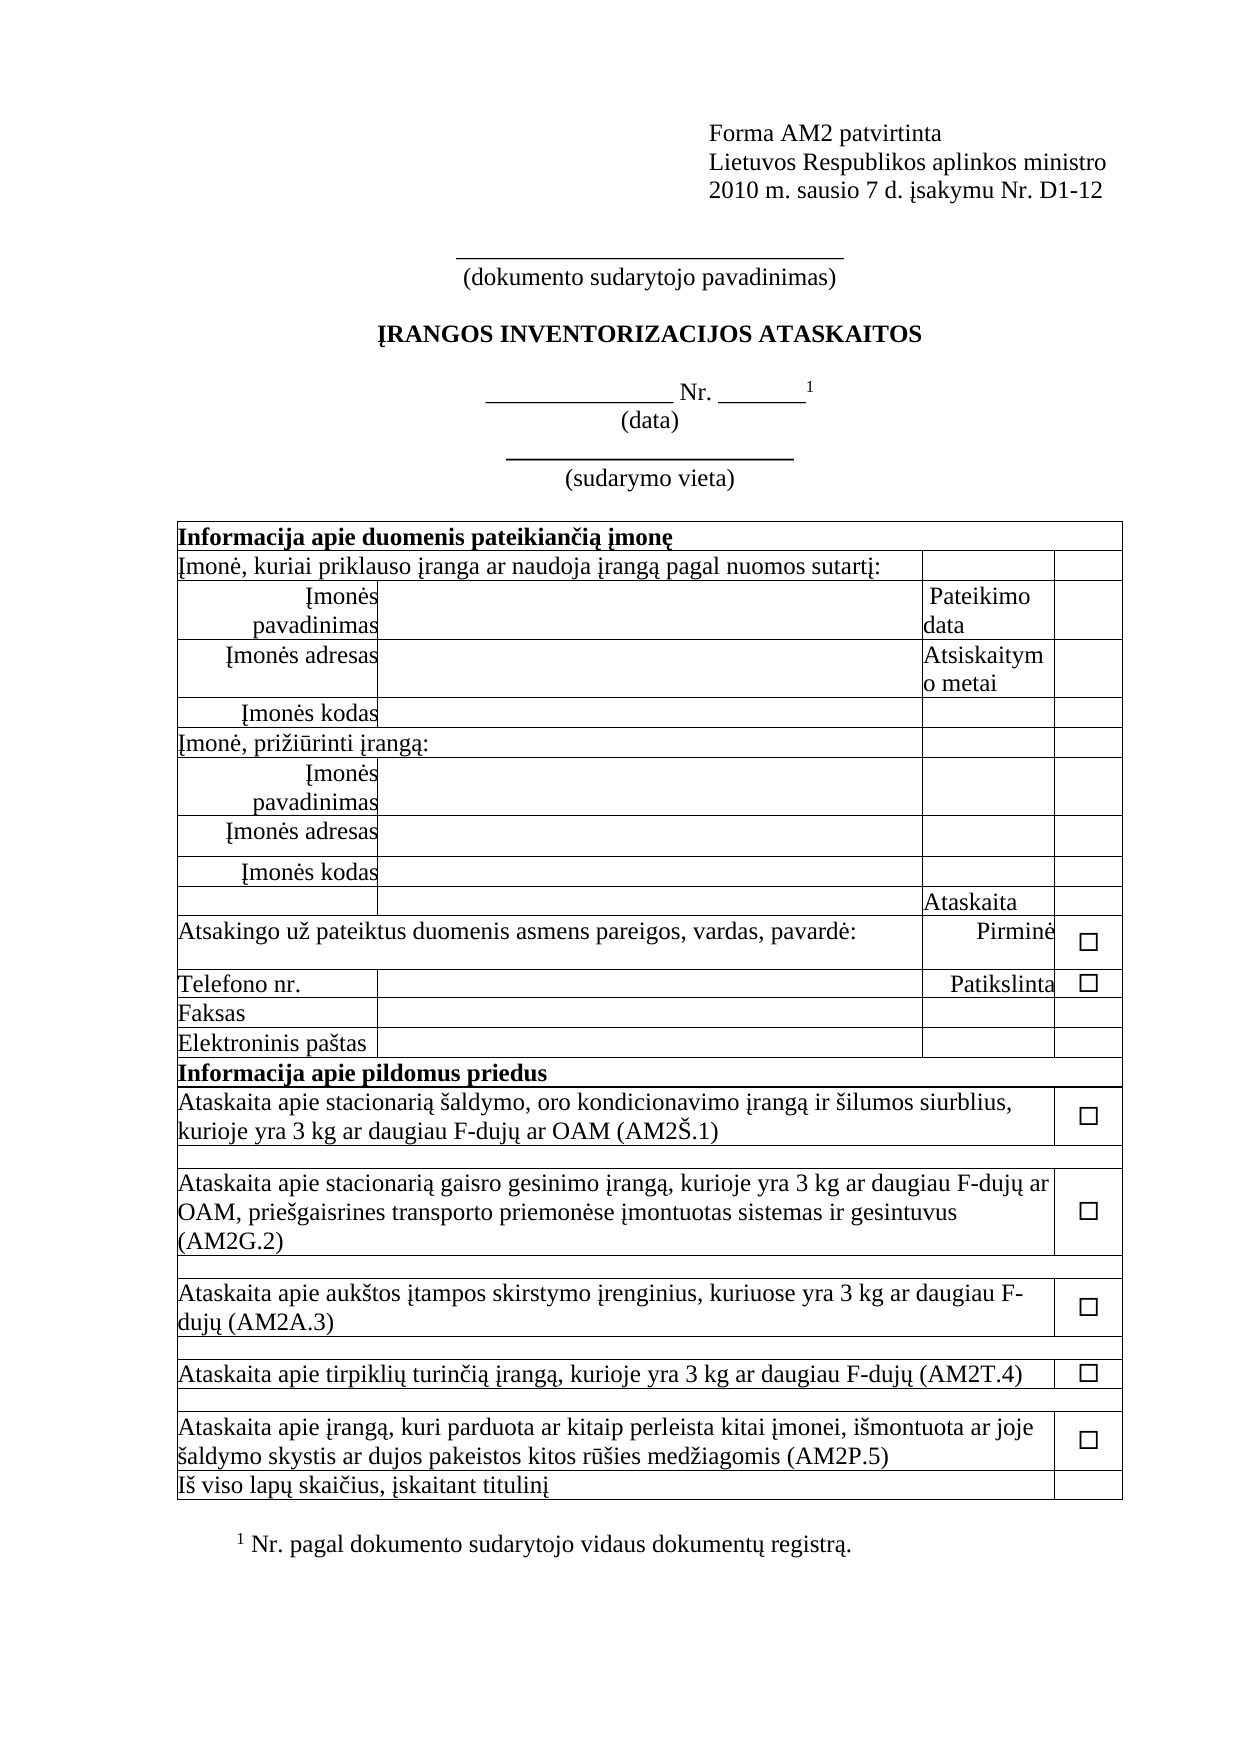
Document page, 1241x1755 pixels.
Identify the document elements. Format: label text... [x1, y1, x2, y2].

table_cell [923, 728, 1054, 757]
table_cell Įmonė, prižiūrinti įrangą: [178, 728, 922, 757]
table_cell Įmonės adresas [178, 640, 377, 697]
table_cell Įmonės pavadinimas [178, 758, 377, 815]
table_cell Ataskaita [923, 887, 1054, 915]
table_cell [378, 581, 922, 639]
table_cell Įmonės kodas [178, 857, 377, 886]
table_cell [378, 998, 922, 1027]
table_cell [] [1055, 916, 1122, 968]
table_cell [378, 640, 922, 697]
table_cell [923, 1028, 1054, 1057]
table_cell Įmonė, kuriai priklauso įranga ar naudoja įrangą pagal nuomos sutartį: [178, 551, 922, 580]
table_cell [1055, 1028, 1122, 1057]
table_cell Informacija apie pildomus priedus [178, 1058, 1122, 1086]
text (dokumento sudarytojo pavadinimas) [177, 262, 1122, 291]
table_cell [] [1055, 1169, 1122, 1255]
table_cell [178, 887, 377, 915]
text _______________________________ [177, 233, 1122, 262]
table_cell Įmonės pavadinimas [178, 581, 377, 639]
table_cell [1055, 581, 1122, 639]
table_cell [378, 857, 922, 886]
table_cell [] [1055, 1360, 1122, 1388]
table_cell Ataskaita apie stacionarią gaisro gesinimo įrangą, kurioje yra 3 kg ar daugiau F-dujų ar OAM, priešgaisrines transporto priemonėse įmontuotas sistemas ir gesintuvus (AM2G.2) [178, 1169, 1054, 1255]
table_cell [1055, 816, 1122, 856]
table_cell [] [1055, 1088, 1122, 1145]
table_cell Elektroninis paštas [178, 1028, 377, 1057]
table_cell [378, 816, 922, 856]
table_cell [1055, 640, 1122, 697]
table_cell Atsakingo už pateiktus duomenis asmens pareigos, vardas, pavardė: [178, 916, 922, 968]
table_cell [378, 1028, 922, 1057]
table_cell [923, 698, 1054, 727]
table_cell [1055, 857, 1122, 886]
table_cell [178, 1389, 1122, 1411]
table_cell [378, 887, 922, 915]
table_cell [923, 857, 1054, 886]
table_cell [923, 816, 1054, 856]
table_cell [378, 970, 922, 997]
text ĮRANGOS INVENTORIZACIJOS ATASKAITOS [177, 319, 1122, 348]
table_cell [1055, 758, 1122, 815]
table_cell Iš viso lapų skaičius, įskaitant titulinį [178, 1471, 1054, 1499]
text Lietuvos Respublikos aplinkos ministro [177, 147, 1122, 176]
table_cell [1055, 887, 1122, 915]
table_cell Pateikimo data [923, 581, 1054, 639]
table_cell Patikslinta [923, 970, 1054, 997]
table_cell [] [1055, 970, 1122, 997]
text 1 Nr. pagal dokumento sudarytojo vidaus dokumentų registrą. [177, 1529, 1122, 1558]
table_cell [178, 1256, 1122, 1277]
table_cell Pirminė [923, 916, 1054, 968]
table_cell [1055, 998, 1122, 1027]
text _______________________ [177, 434, 1122, 463]
table_cell [923, 758, 1054, 815]
table_cell [378, 758, 922, 815]
text (data) [177, 406, 1122, 434]
table_cell Faksas [178, 998, 377, 1027]
table_cell Įmonės adresas [178, 816, 377, 856]
table_cell Ataskaita apie aukštos įtampos skirstymo įrenginius, kuriuose yra 3 kg ar daugiau F-dujų (AM2A.3) [178, 1279, 1054, 1336]
text 2010 m. sausio 7 d. įsakymu Nr. D1-12 [177, 176, 1122, 204]
table_cell [] [1055, 1279, 1122, 1336]
text (sudarymo vieta) [177, 463, 1122, 492]
table_cell Ataskaita apie tirpiklių turinčią įrangą, kurioje yra 3 kg ar daugiau F-dujų (AM2T.4) [178, 1360, 1054, 1388]
text _______________ Nr. _______1 [177, 377, 1122, 406]
table_cell [1055, 1471, 1122, 1499]
table_cell [923, 551, 1054, 580]
table_cell Ataskaita apie įrangą, kuri parduota ar kitaip perleista kitai įmonei, išmontuota ar joje šaldymo skystis ar dujos pakeistos kitos rūšies medžiagomis (AM2P.5) [178, 1412, 1054, 1469]
table_cell Telefono nr. [178, 970, 377, 997]
text Forma AM2 patvirtinta [177, 118, 1122, 147]
table_cell Įmonės kodas [178, 698, 377, 727]
table_cell [] [1055, 1412, 1122, 1469]
table_cell [1055, 728, 1122, 757]
table_cell [923, 998, 1054, 1027]
table_cell [1055, 551, 1122, 580]
table_cell [178, 1146, 1122, 1167]
table_cell Ataskaita apie stacionarią šaldymo, oro kondicionavimo įrangą ir šilumos siurblius, kurioje yra 3 kg ar daugiau F-dujų ar OAM (AM2Š.1) [178, 1088, 1054, 1145]
table_cell [178, 1337, 1122, 1358]
table_cell Atsiskaitymo metai [923, 640, 1054, 697]
table_cell [1055, 698, 1122, 727]
table_header Informacija apie duomenis pateikiančią įmonę [178, 522, 1122, 550]
table_cell [378, 698, 922, 727]
